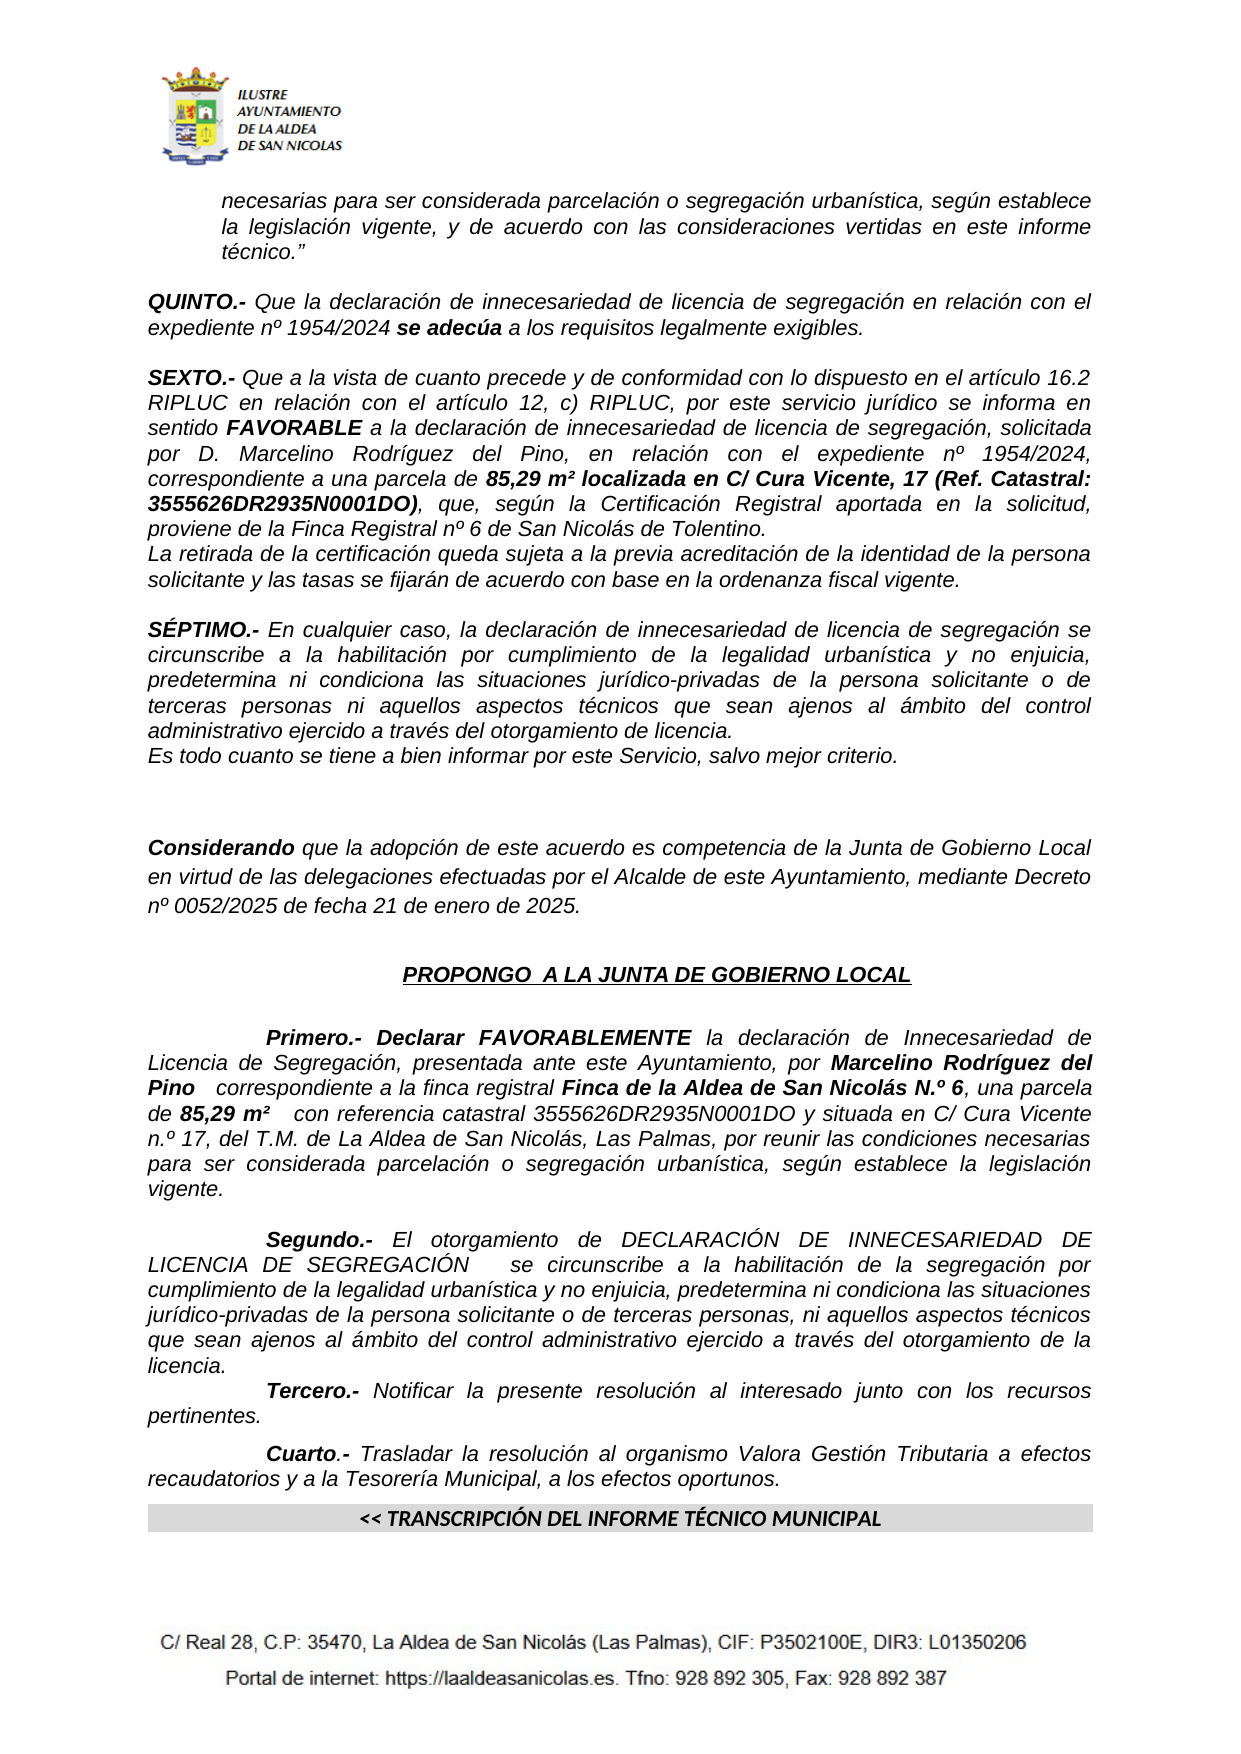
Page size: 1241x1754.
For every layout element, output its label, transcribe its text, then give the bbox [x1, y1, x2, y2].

text Segundo.- El otorgamiento de DECLARACIÓN DE INNECESARIEDAD DE LICENCIA DE SEGREGACIÓN se circunscribe a la habilitación de la segregación por cumplimiento de la legalidad urbanística y no enjuicia, predetermina ni condiciona las situaciones jurídico-privadas de la persona solicitante o de terceras personas, ni aquellos aspectos técnicos que sean ajenos al ámbito del control administrativo ejercido a través del otorgamiento de la licencia. [148, 1227, 1093, 1378]
text PROPONGO A LA JUNTA DE GOBIERNO LOCAL [148, 962, 1093, 987]
text Es todo cuanto se tiene a bien informar por este Servicio, salvo mejor criterio. [148, 743, 1093, 768]
text << TRANSCRIPCIÓN DEL INFORME TÉCNICO MUNICIPAL [148, 1504, 1093, 1532]
text La retirada de la certificación queda sujeta a la previa acreditación de la identidad de la persona solicitante y las tasas se fijarán de acuerdo con base en la ordenanza fiscal vigente. [148, 541, 1093, 592]
text SÉPTIMO.- En cualquier caso, la declaración de innecesariedad de licencia de segregación se circunscribe a la habilitación por cumplimiento de la legalidad urbanística y no enjuicia, predetermina ni condiciona las situaciones jurídico-privadas de la persona solicitante o de terceras personas ni aquellos aspectos técnicos que sean ajenos al ámbito del control administrativo ejercido a través del otorgamiento de licencia. [148, 617, 1093, 743]
text SEXTO.- Que a la vista de cuanto precede y de conformidad con lo dispuesto en el artículo 16.2 RIPLUC en relación con el artículo 12, c) RIPLUC, por este servicio jurídico se informa en sentido FAVORABLE a la declaración de innecesariedad de licencia de segregación, solicitada por D. Marcelino Rodríguez del Pino, en relación con el expediente nº 1954/2024, correspondiente a una parcela de 85,29 m² localizada en C/ Cura Vicente, 17 (Ref. Catastral: 3555626DR2935N0001DO), que, según la Certificación Registral aportada en la solicitud, proviene de la Finca Registral nº 6 de San Nicolás de Tolentino. [148, 365, 1093, 541]
text Primero.- Declarar FAVORABLEMENTE la declaración de Innecesariedad de Licencia de Segregación, presentada ante este Ayuntamiento, por Marcelino Rodríguez del Pino correspondiente a la finca registral Finca de la Aldea de San Nicolás N.º 6, una parcela de 85,29 m² con referencia catastral 3555626DR2935N0001DO y situada en C/ Cura Vicente n.º 17, del T.M. de La Aldea de San Nicolás, Las Palmas, por reunir las condiciones necesarias para ser considerada parcelación o segregación urbanística, según establece la legislación vigente. [148, 1025, 1093, 1201]
picture [148, 59, 358, 173]
text Considerando que la adopción de este acuerdo es competencia de la Junta de Gobierno Local en virtud de las delegaciones efectuadas por el Alcalde de este Ayuntamiento, mediante Decreto nº 0052/2025 de fecha 21 de enero de 2025. [148, 835, 1093, 918]
text Tercero.- Notificar la presente resolución al interesado junto con los recursos pertinentes. [148, 1378, 1093, 1428]
picture [148, 1626, 1034, 1694]
text necesarias para ser considerada parcelación o segregación urbanística, según establece la legislación vigente, y de acuerdo con las consideraciones vertidas en este informe técnico.” [221, 188, 1093, 264]
text Cuarto.- Trasladar la resolución al organismo Valora Gestión Tributaria a efectos recaudatorios y a la Tesorería Municipal, a los efectos oportunos. [148, 1441, 1093, 1491]
text QUINTO.- Que la declaración de innecesariedad de licencia de segregación en relación con el expediente nº 1954/2024 se adecúa a los requisitos legalmente exigibles. [148, 289, 1093, 340]
